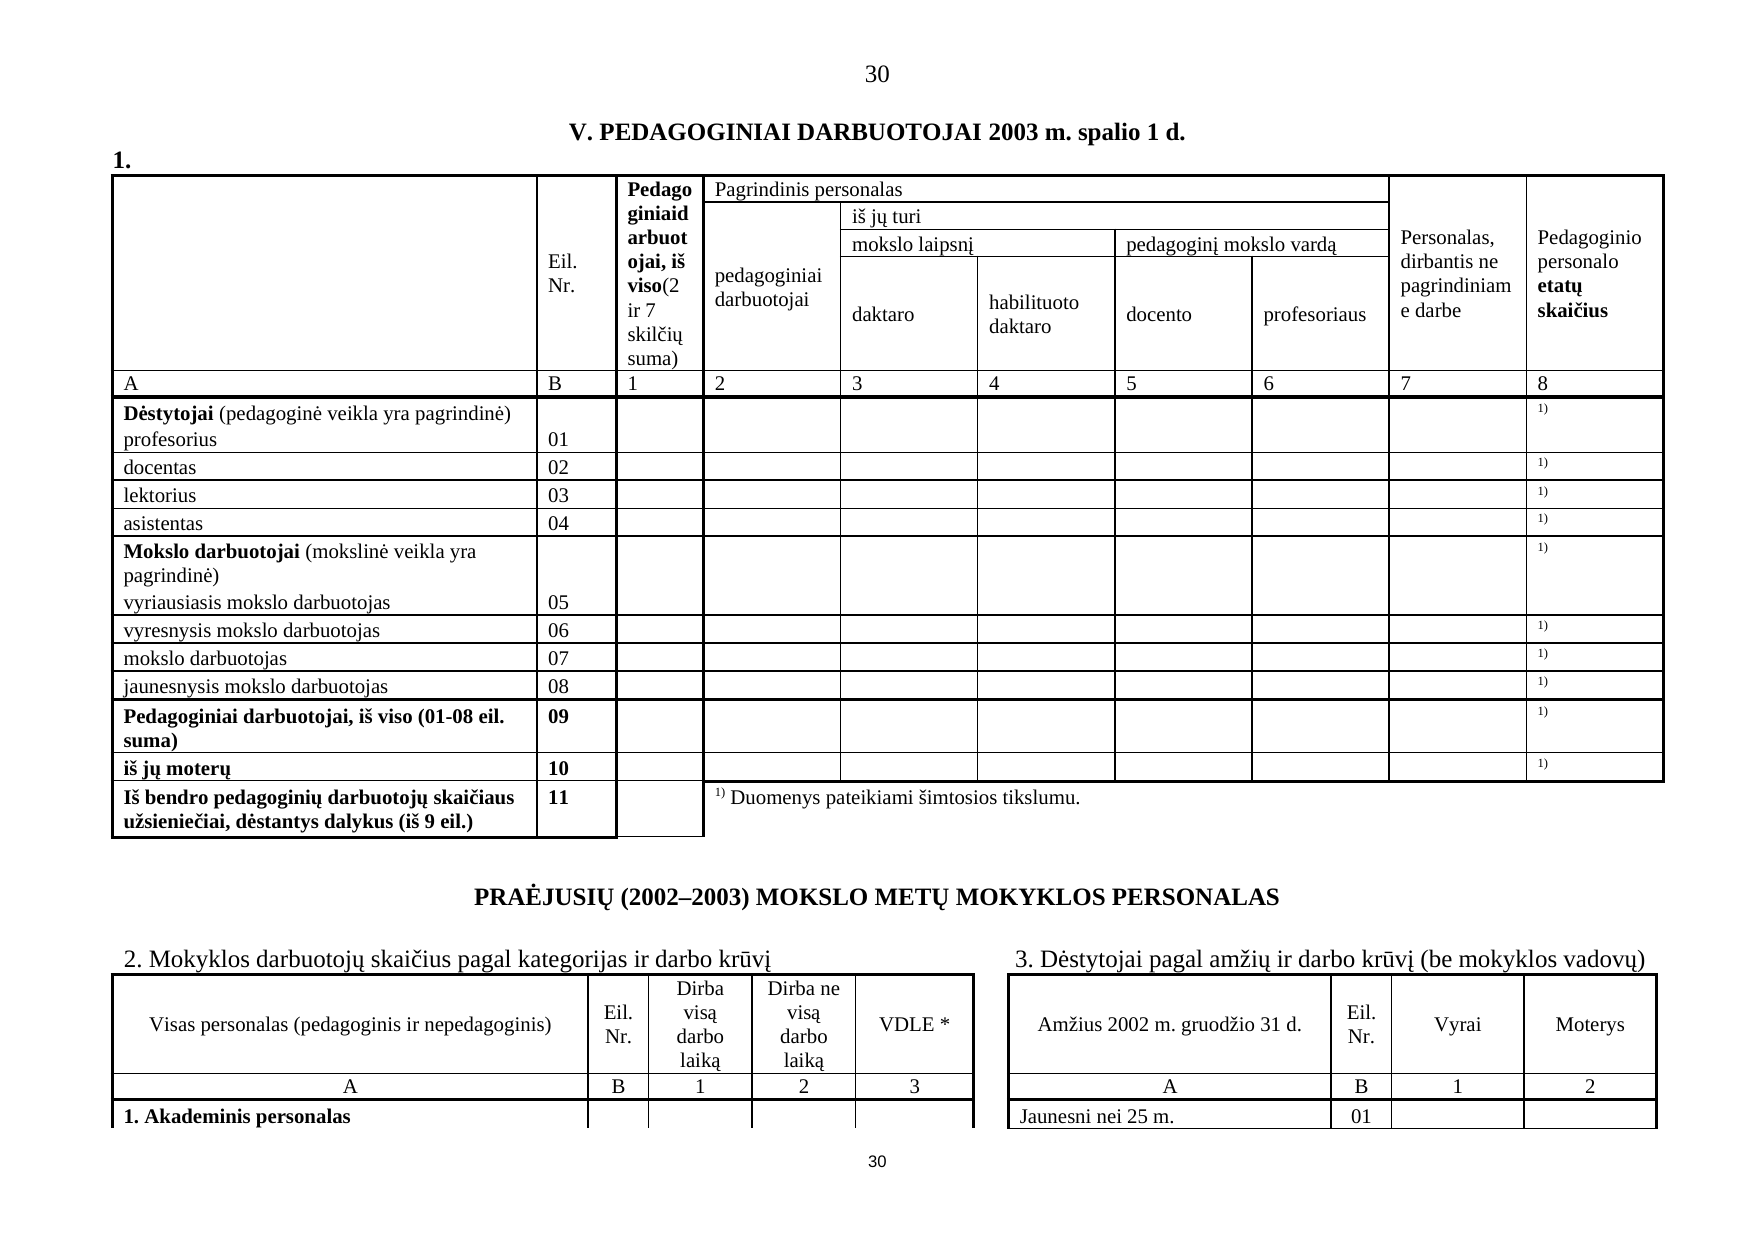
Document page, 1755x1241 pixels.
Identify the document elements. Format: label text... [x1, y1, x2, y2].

table_cell 1. Akademinis personalas [114, 1101, 587, 1128]
table_cell [618, 453, 702, 479]
table_cell [1253, 616, 1388, 642]
table_cell [1253, 672, 1388, 698]
table_cell [705, 672, 840, 698]
table_cell [1390, 509, 1526, 535]
table_cell 1) [1527, 537, 1662, 587]
table_cell [705, 701, 840, 752]
table_cell [978, 453, 1114, 479]
table_cell [705, 481, 840, 507]
table_cell Mokslo darbuotojai (mokslinė veikla yra pagrindinė) [114, 537, 536, 587]
table_header Pedagoginiaidarbuotojai, iš viso(2 ir 7 skilčių suma) [618, 177, 702, 370]
table_cell 2 [1525, 1074, 1655, 1098]
table_cell [841, 399, 977, 425]
table_cell [1392, 1101, 1523, 1128]
table_cell Jaunesni nei 25 m. [1010, 1101, 1330, 1128]
table_cell 2 [753, 1074, 855, 1098]
table_cell Dirba visą darbo laiką [649, 976, 751, 1072]
table_cell 08 [538, 672, 615, 698]
table_cell [841, 672, 977, 698]
table_cell [705, 509, 840, 535]
table_cell [753, 1101, 855, 1128]
table_cell [1253, 701, 1388, 752]
table_cell [841, 453, 977, 479]
table_cell [1390, 672, 1526, 698]
table_cell 1 [1392, 1074, 1523, 1098]
table_cell 3 [856, 1074, 972, 1098]
table_cell docento [1116, 257, 1251, 370]
table_cell [1116, 453, 1251, 479]
table_cell [649, 1101, 751, 1128]
table_cell Iš bendro pedagoginių darbuotojų skaičiaus užsieniečiai, dėstantys dalykus (iš 9 eil.) [114, 781, 536, 836]
table_cell A [114, 371, 536, 395]
table_cell 3 [841, 371, 977, 395]
table_cell [1658, 1098, 1664, 1128]
table_header 3. Dėstytojai pagal amžių ir darbo krūvį (be mokyklos vadovų) [1004, 944, 1664, 973]
table_cell [1253, 481, 1388, 507]
table_cell jaunesnysis mokslo darbuotojas [114, 672, 536, 698]
table_cell [705, 616, 840, 642]
table_cell [1658, 973, 1664, 1000]
table_cell [618, 644, 702, 670]
table_cell [1253, 588, 1388, 614]
table_cell [975, 1098, 1007, 1128]
table_cell 4 [978, 371, 1114, 395]
table_cell [1253, 425, 1388, 451]
table_cell 02 [538, 453, 615, 479]
table_cell [1253, 509, 1388, 535]
table_cell [1658, 1000, 1664, 1072]
table_cell Visas personalas (pedagoginis ir nepedagoginis) [114, 976, 587, 1072]
table_cell [1116, 672, 1251, 698]
table_cell 04 [538, 509, 615, 535]
table_cell [1390, 753, 1526, 780]
table_cell [618, 425, 702, 451]
table_cell [978, 644, 1114, 670]
table_cell 06 [538, 616, 615, 642]
table_header 2. Mokyklos darbuotojų skaičius pagal kategorijas ir darbo krūvį [112, 944, 1004, 973]
table_cell [618, 781, 702, 836]
table_cell 03 [538, 481, 615, 507]
table_cell [705, 753, 840, 780]
table_cell [1116, 753, 1251, 780]
table_cell [705, 644, 840, 670]
table_cell [1390, 537, 1526, 587]
table_cell [618, 509, 702, 535]
table_cell [1658, 1073, 1664, 1098]
table_cell [705, 453, 840, 479]
table_cell [1527, 425, 1662, 451]
table_cell B [589, 1074, 648, 1098]
table_cell [975, 1073, 1007, 1098]
text 1. [112, 145, 1642, 174]
table_cell [1253, 453, 1388, 479]
table_cell [978, 509, 1114, 535]
table_cell [978, 701, 1114, 752]
table_cell iš jų moterų [114, 753, 536, 780]
table_cell 1) [1527, 753, 1662, 780]
table_cell [856, 1101, 972, 1128]
table_cell [618, 399, 702, 425]
table_cell 1 [618, 371, 702, 395]
table_cell 2 [705, 371, 840, 395]
table_cell Dėstytojai (pedagoginė veikla yra pagrindinė) [114, 399, 536, 425]
table_cell [1525, 1101, 1655, 1128]
table_cell [1116, 425, 1251, 451]
table_cell 8 [1527, 371, 1662, 395]
table_cell [1390, 425, 1526, 451]
table_cell Moterys [1525, 976, 1655, 1072]
table_cell Amžius 2002 m. gruodžio 31 d. [1010, 976, 1330, 1072]
table_cell [1527, 588, 1662, 614]
table_cell Eil. Nr. [1332, 976, 1391, 1072]
table_cell daktaro [841, 257, 977, 370]
table_cell Eil. Nr. [589, 976, 648, 1072]
table_cell [978, 481, 1114, 507]
table_cell [978, 616, 1114, 642]
table_cell 1) [1527, 399, 1662, 425]
table_cell [618, 672, 702, 698]
table_header Pagrindinis personalas [705, 177, 1388, 201]
table_cell Dirba ne visą darbo laiką [753, 976, 855, 1072]
table_cell 5 [1116, 371, 1251, 395]
table_header Eil. Nr. [538, 177, 615, 370]
table_cell [705, 399, 840, 425]
table_cell [1390, 481, 1526, 507]
table_cell lektorius [114, 481, 536, 507]
table_cell [1116, 644, 1251, 670]
table_cell [618, 753, 702, 780]
table_cell [618, 701, 702, 752]
table_cell [1116, 588, 1251, 614]
table_cell 1) [1527, 509, 1662, 535]
table_cell [841, 537, 977, 587]
table_cell [978, 399, 1114, 425]
table_cell [1116, 616, 1251, 642]
table_cell A [114, 1074, 587, 1098]
table_cell [978, 425, 1114, 451]
table_cell [1390, 399, 1526, 425]
table_cell [1253, 644, 1388, 670]
table_cell 1) [1527, 701, 1662, 752]
table_header Pedagoginio personalo etatų skaičius [1527, 177, 1662, 370]
table_cell [618, 481, 702, 507]
table_cell profesoriaus [1253, 257, 1388, 370]
table_cell mokslo darbuotojas [114, 644, 536, 670]
table_cell 1) [1527, 453, 1662, 479]
table_cell [841, 644, 977, 670]
table_header [114, 177, 536, 370]
table_cell [841, 425, 977, 451]
table_cell [1390, 616, 1526, 642]
table_cell Pedagoginiai darbuotojai, iš viso (01-08 eil. suma) [114, 701, 536, 752]
table_cell [978, 672, 1114, 698]
table_cell mokslo laipsnį [841, 230, 1114, 256]
table_cell iš jų turi [841, 203, 1388, 228]
table_cell [705, 588, 840, 614]
table_cell [1116, 399, 1251, 425]
table_cell 09 [538, 701, 615, 752]
table_cell [1116, 509, 1251, 535]
table_cell [705, 537, 840, 587]
table_cell 1) [1527, 616, 1662, 642]
table_cell 1) [1527, 672, 1662, 698]
table_cell [538, 537, 615, 587]
table_cell 1) [1527, 644, 1662, 670]
table_cell [841, 588, 977, 614]
table_cell 10 [538, 753, 615, 780]
table_cell [1116, 701, 1251, 752]
table_cell pedagoginiai darbuotojai [705, 203, 840, 370]
table_cell 07 [538, 644, 615, 670]
table_cell B [538, 371, 615, 395]
table_cell [1253, 753, 1388, 780]
table_cell [1253, 537, 1388, 587]
table_cell [589, 1101, 648, 1128]
table_cell asistentas [114, 509, 536, 535]
table_cell [1390, 701, 1526, 752]
table_cell vyresnysis mokslo darbuotojas [114, 616, 536, 642]
table_cell pedagoginį mokslo vardą [1116, 230, 1388, 256]
text V. pedagoginiai darbuotojai 2003 m. spalio 1 d. [112, 117, 1642, 145]
table_cell [1116, 537, 1251, 587]
table_header Personalas, dirbantis ne pagrindiniame darbe [1390, 177, 1526, 370]
table_cell [1390, 453, 1526, 479]
table_cell [618, 588, 702, 614]
table_cell profesorius [114, 425, 536, 451]
table_cell [975, 973, 1007, 1000]
table_cell 1 [649, 1074, 751, 1098]
table_cell B [1332, 1074, 1391, 1098]
table_cell [618, 537, 702, 587]
table_cell [841, 753, 977, 780]
table_cell [1116, 481, 1251, 507]
table_cell 05 [538, 588, 615, 614]
table_cell [1390, 588, 1526, 614]
table_cell vyriausiasis mokslo darbuotojas [114, 588, 536, 614]
table_cell A [1010, 1074, 1330, 1098]
table_cell [1390, 644, 1526, 670]
table_cell [841, 701, 977, 752]
table_cell [841, 481, 977, 507]
table_cell 1) [1527, 481, 1662, 507]
table_cell [978, 753, 1114, 780]
table_cell [978, 537, 1114, 587]
table_cell habilituoto daktaro [978, 257, 1114, 370]
text Praėjusių (2002–2003) mokslo metų mokyklos personalas [112, 882, 1642, 911]
table_cell 01 [538, 425, 615, 451]
table_cell 1) Duomenys pateikiami šimtosios tikslumu. [705, 783, 1663, 836]
table_cell 7 [1390, 371, 1526, 395]
table_cell [1253, 399, 1388, 425]
table_cell 6 [1253, 371, 1388, 395]
table_cell [975, 1000, 1007, 1072]
table_cell [841, 616, 977, 642]
table_cell [705, 425, 840, 451]
table_cell [538, 399, 615, 425]
table_cell VDLE * [856, 976, 972, 1072]
table_cell docentas [114, 453, 536, 479]
table_cell [841, 509, 977, 535]
table_cell 11 [538, 781, 615, 836]
table_cell Vyrai [1392, 976, 1523, 1072]
table_cell [978, 588, 1114, 614]
table_cell [618, 616, 702, 642]
table_cell 01 [1332, 1101, 1391, 1128]
